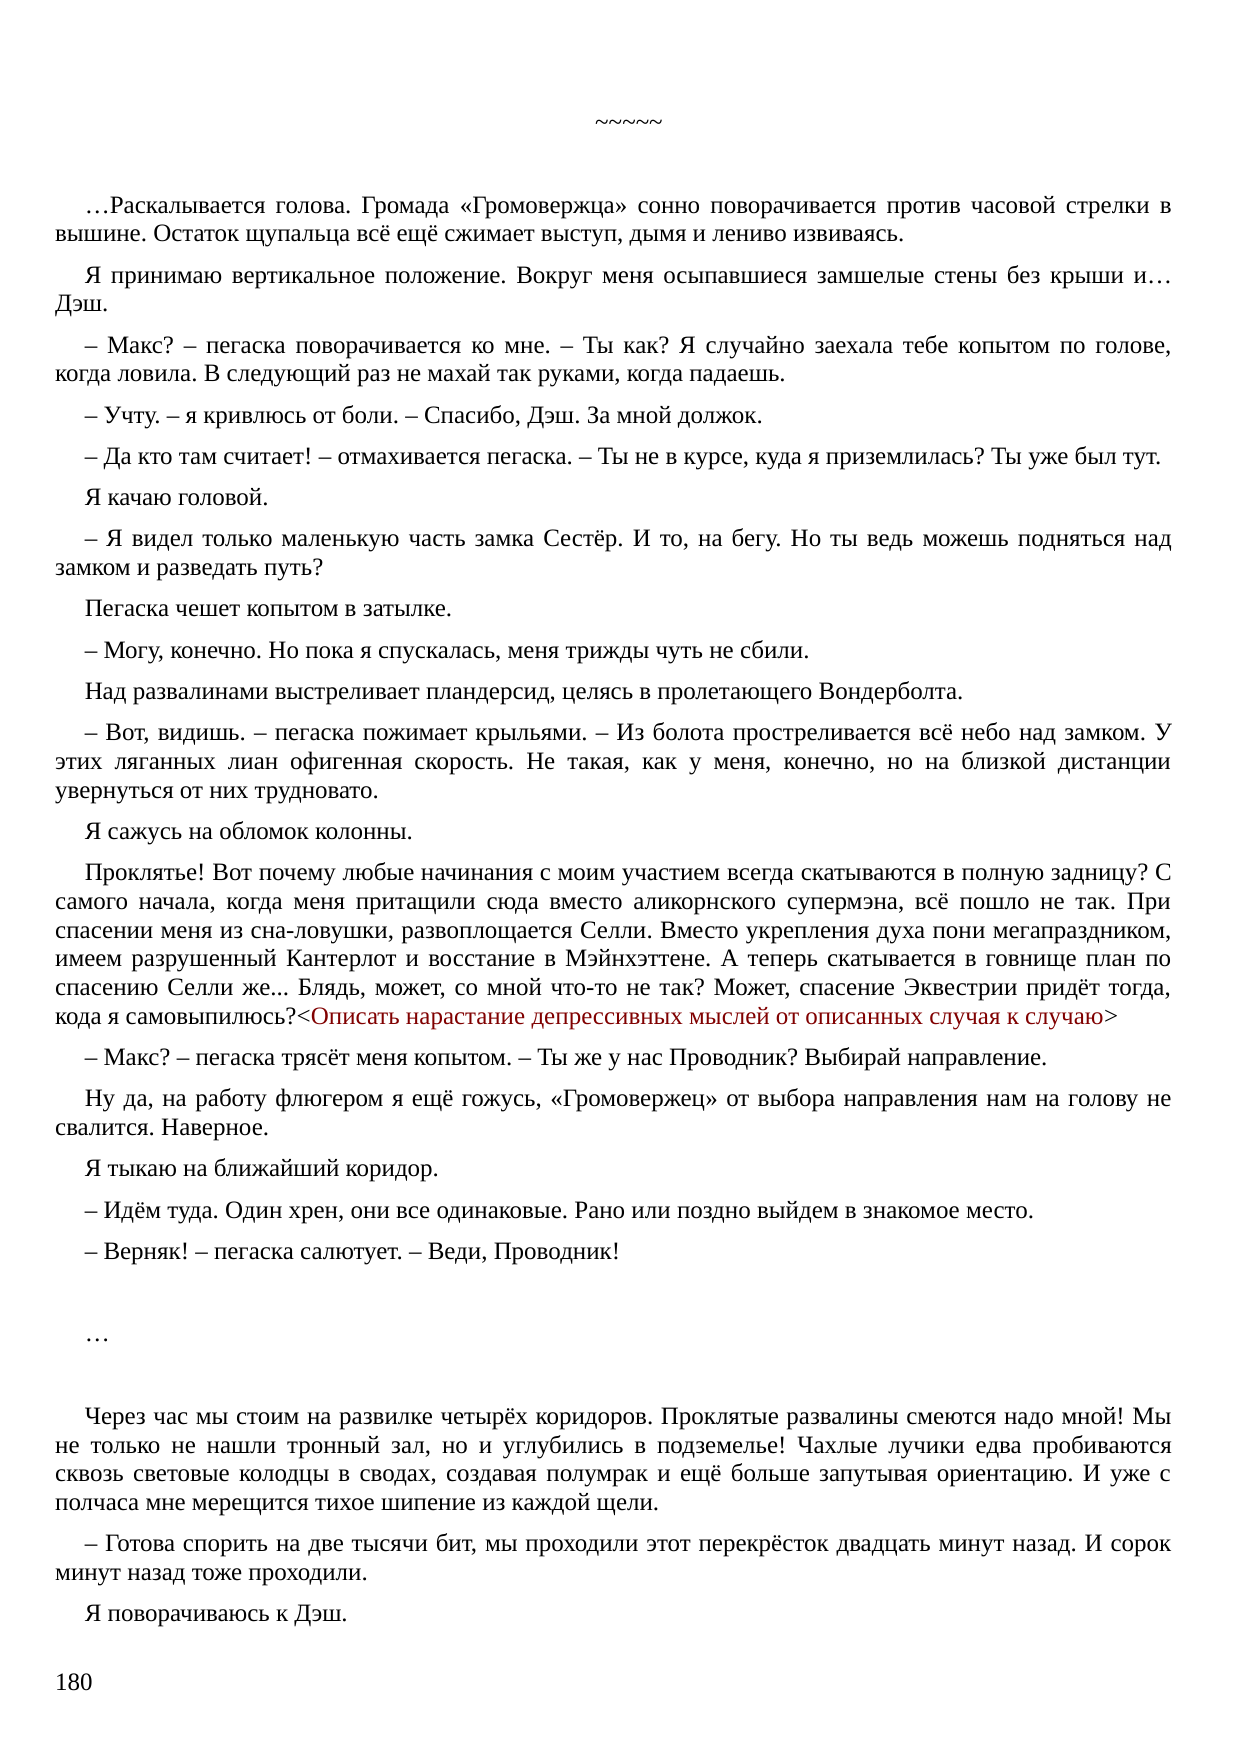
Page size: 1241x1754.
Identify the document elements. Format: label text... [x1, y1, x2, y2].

text – Готова спорить на две тысячи бит, мы проходили этот перекрёсток двадцать минут назад. И сорок минут назад тоже проходили. [55, 1528, 1173, 1586]
text Я тыкаю на ближайший коридор. [55, 1153, 1173, 1182]
text Пегаска чешет копытом в затылке. [55, 593, 1173, 622]
text Над развалинами выстреливает пландерсид, целясь в пролетающего Вондерболта. [55, 676, 1173, 705]
text – Могу, конечно. Но пока я спускалась, меня трижды чуть не сбили. [55, 635, 1173, 663]
text ~~~~~ [55, 107, 1173, 136]
text – Да кто там считает! – отмахивается пегаска. – Ты не в курсе, куда я приземлилась? Ты уже был тут. [55, 441, 1173, 470]
text Проклятье! Вот почему любые начинания с моим участием всегда скатываются в полную задницу? С самого начала, когда меня притащили сюда вместо аликорнского супермэна, всё пошло не так. При спасении меня из сна-ловушки, развоплощается Селли. Вместо укрепления духа пони мегапраздником, имеем разрушенный Кантерлот и восстание в Мэйнхэттене. А теперь скатывается в говнище план по спасению Селли же... Блядь, может, со мной что-то не так? Может, спасение Эквестрии придёт тогда, кода я самовыпилюсь?<Описать нарастание депрессивных мыслей от описанных случая к случаю> [55, 857, 1173, 1030]
text Ну да, на работу флюгером я ещё гожусь, «Громовержец» от выбора направления нам на голову не свалится. Наверное. [55, 1083, 1173, 1141]
text – Учту. – я кривлюсь от боли. – Спасибо, Дэш. За мной должок. [55, 400, 1173, 428]
text Я поворачиваюсь к Дэш. [55, 1598, 1173, 1627]
text Я качаю головой. [55, 482, 1173, 511]
text … [55, 1318, 1173, 1347]
text – Верняк! – пегаска салютует. – Веди, Проводник! [55, 1236, 1173, 1265]
text Через час мы стоим на развилке четырёх коридоров. Проклятые развалины смеются надо мной! Мы не только не нашли тронный зал, но и углубились в подземелье! Чахлые лучики едва пробиваются сквозь световые колодцы в сводах, создавая полумрак и ещё больше запутывая ориентацию. И уже с полчаса мне мерещится тихое шипение из каждой щели. [55, 1401, 1173, 1516]
text – Идём туда. Один хрен, они все одинаковые. Рано или поздно выйдем в знакомое место. [55, 1195, 1173, 1223]
text Я сажусь на обломок колонны. [55, 816, 1173, 845]
text – Макс? – пегаска трясёт меня копытом. – Ты же у нас Проводник? Выбирай направление. [55, 1042, 1173, 1071]
text …Раскалывается голова. Громада «Громовержца» сонно поворачивается против часовой стрелки в вышине. Остаток щупальца всё ещё сжимает выступ, дымя и лениво извиваясь. [55, 190, 1173, 247]
text – Я видел только маленькую часть замка Сестёр. И то, на бегу. Но ты ведь можешь подняться над замком и разведать путь? [55, 523, 1173, 581]
text Я принимаю вертикальное положение. Вокруг меня осыпавшиеся замшелые стены без крыши и… Дэш. [55, 260, 1173, 317]
text – Макс? – пегаска поворачивается ко мне. – Ты как? Я случайно заехала тебе копытом по голове, когда ловила. В следующий раз не махай так руками, когда падаешь. [55, 330, 1173, 387]
text – Вот, видишь. – пегаска пожимает крыльями. – Из болота простреливается всё небо над замком. У этих ляганных лиан офигенная скорость. Не такая, как у меня, конечно, но на близкой дистанции увернуться от них трудновато. [55, 717, 1173, 803]
